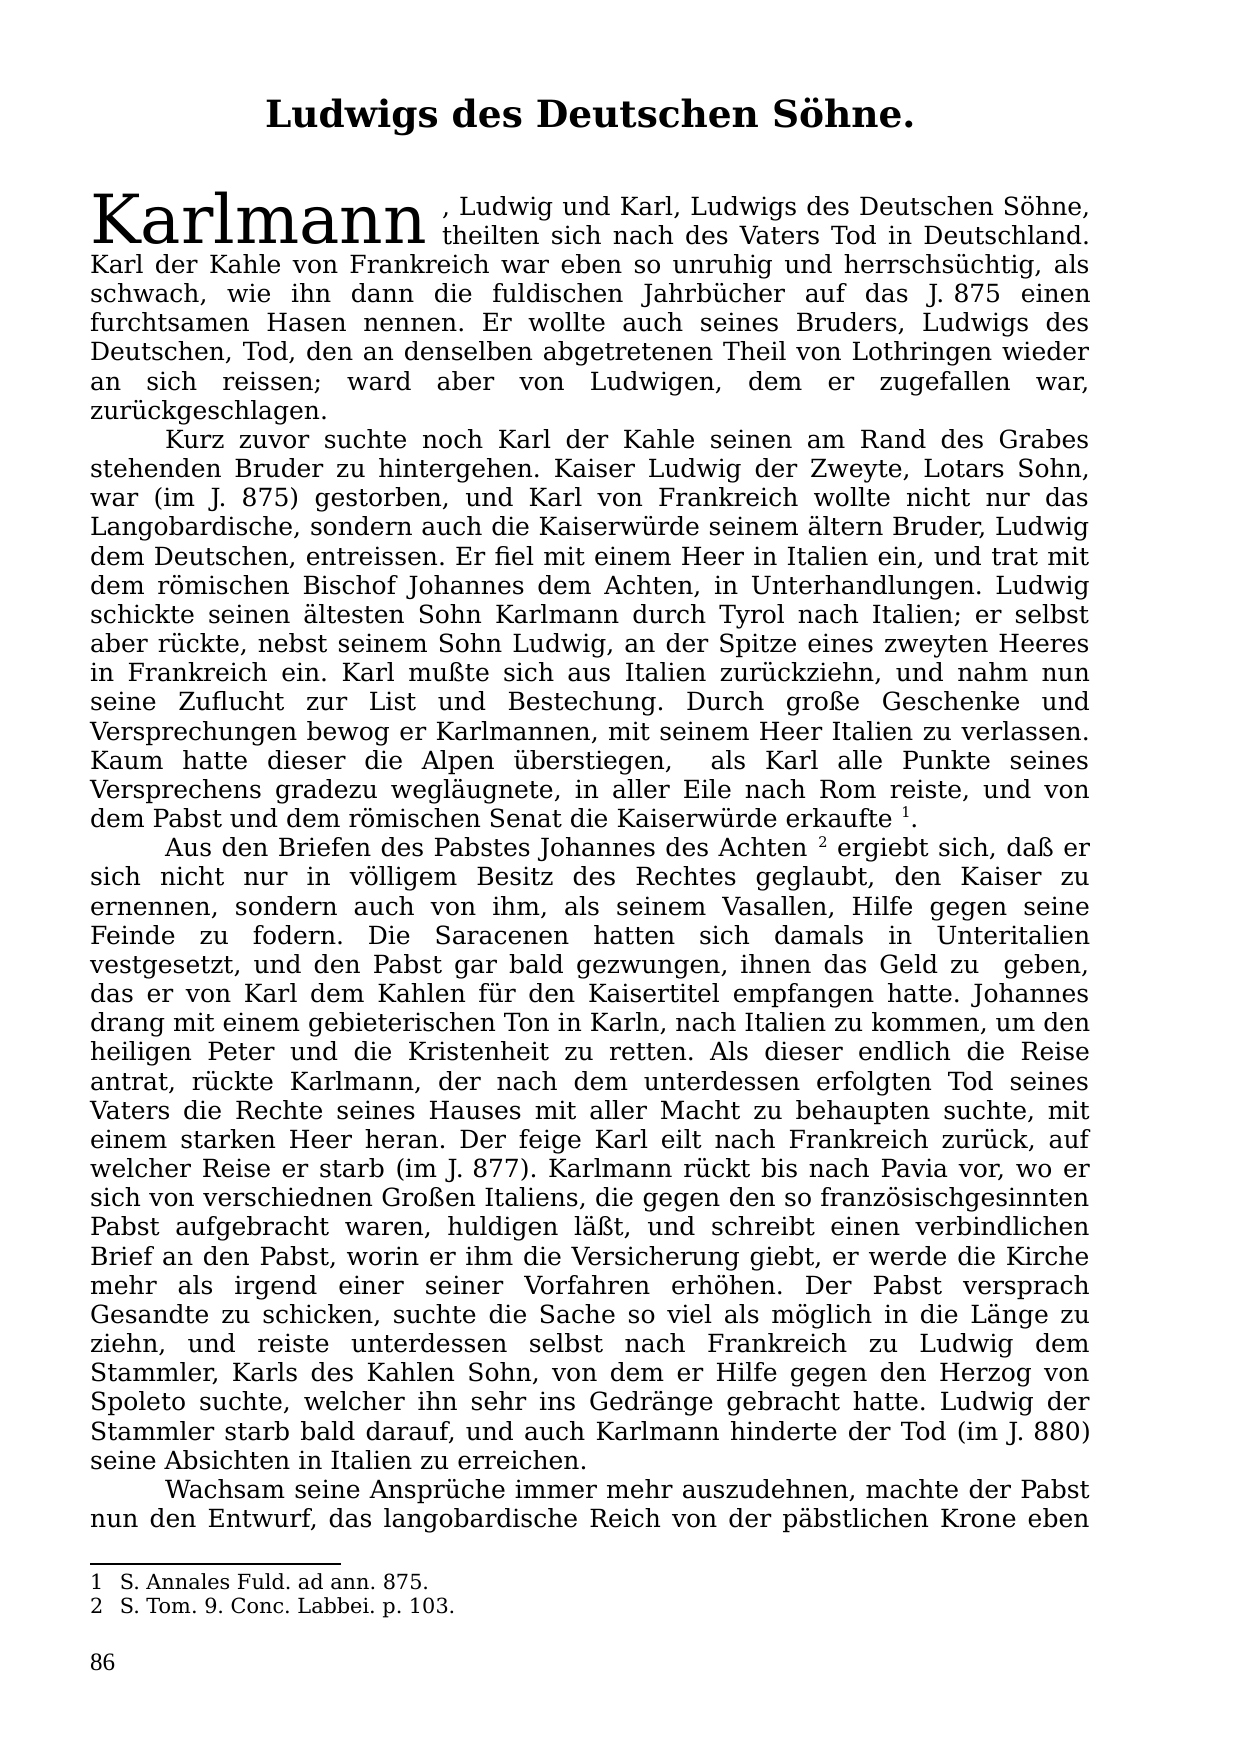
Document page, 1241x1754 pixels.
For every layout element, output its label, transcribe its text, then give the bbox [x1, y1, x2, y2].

text S. Annales Fuld. ad ann. 875. [90, 1570, 1091, 1594]
text S. Tom. 9. Conc. Labbei. p. 103. [90, 1594, 1091, 1618]
text Ludwigs des Deutschen Söhne. [90, 75, 1091, 136]
text Wachsam seine Ansprüche immer mehr auszudehnen, machte der Pabst nun den Entwurf, das langobardische Reich von der päbstlichen Krone eben [90, 1475, 1091, 1533]
text Kurz zuvor suchte noch Karl der Kahle seinen am Rand des Grabes stehenden Bruder zu hintergehen. Kaiser Ludwig der Zweyte, Lotars Sohn, war (im J. 875) gestorben, und Karl von Frankreich wollte nicht nur das Langobardische, sondern auch die Kaiserwürde seinem ältern Bruder, Ludwig dem Deutschen, entreissen. Er fiel mit einem Heer in Italien ein, und trat mit dem römischen Bischof Johannes dem Achten, in Unterhandlungen. Ludwig schickte seinen ältesten Sohn Karlmann durch Tyrol nach Italien; er selbst aber rückte, nebst seinem Sohn Ludwig, an der Spitze eines zweyten Heeres in Frankreich ein. Karl mußte sich aus Italien zurückziehn, und nahm nun seine Zuflucht zur List und Bestechung. Durch große Geschenke und Versprechungen bewog er Karlmannen, mit seinem Heer Italien zu verlassen. Kaum hatte dieser die Alpen überstiegen, als Karl alle Punkte seines Versprechens gradezu wegläugnete, in aller Eile nach Rom reiste, und von dem Pabst und dem römischen Senat die Kaiserwürde erkaufte . [90, 425, 1091, 833]
text Aus den Briefen des Pabstes Johannes des Achten ergiebt sich, daß er sich nicht nur in völligem Besitz des Rechtes geglaubt, den Kaiser zu ernennen, sondern auch von ihm, als seinem Vasallen, Hilfe gegen seine Feinde zu fodern. Die Saracenen hatten sich damals in Unteritalien vestgesetzt, und den Pabst gar bald gezwungen, ihnen das Geld zu geben, das er von Karl dem Kahlen für den Kaisertitel empfangen hatte. Johannes drang mit einem gebieterischen Ton in Karln, nach Italien zu kommen, um den heiligen Peter und die Kristenheit zu retten. Als dieser endlich die Reise antrat, rückte Karlmann, der nach dem unterdessen erfolgten Tod seines Vaters die Rechte seines Hauses mit aller Macht zu behaupten suchte, mit einem starken Heer heran. Der feige Karl eilt nach Frankreich zurück, auf welcher Reise er starb (im J. 877). Karlmann rückt bis nach Pavia vor, wo er sich von verschiednen Großen Italiens, die gegen den so französischgesinnten Pabst aufgebracht waren, huldigen läßt, und schreibt einen verbindlichen Brief an den Pabst, worin er ihm die Versicherung giebt, er werde die Kirche mehr als irgend einer seiner Vorfahren erhöhen. Der Pabst versprach Gesandte zu schicken, suchte die Sache so viel als möglich in die Länge zu ziehn, und reiste unterdessen selbst nach Frankreich zu Ludwig dem Stammler, Karls des Kahlen Sohn, von dem er Hilfe gegen den Herzog von Spoleto suchte, welcher ihn sehr ins Gedränge gebracht hatte. Ludwig der Stammler starb bald darauf, und auch Karlmann hinderte der Tod (im J. 880) seine Absichten in Italien zu erreichen. [90, 833, 1091, 1475]
text Karlmann, Ludwig und Karl, Ludwigs des Deutschen Söhne, theilten sich nach des Vaters Tod in Deutschland. Karl der Kahle von Frankreich war eben so unruhig und herrschsüchtig, als schwach, wie ihn dann die fuldischen Jahrbücher auf das J. 875 einen furchtsamen Hasen nennen. Er wollte auch seines Bruders, Ludwigs des Deutschen, Tod, den an denselben abgetretenen Theil von Lothringen wieder an sich reissen; ward aber von Ludwigen, dem er zugefallen war, zurückgeschlagen. [90, 192, 1091, 425]
